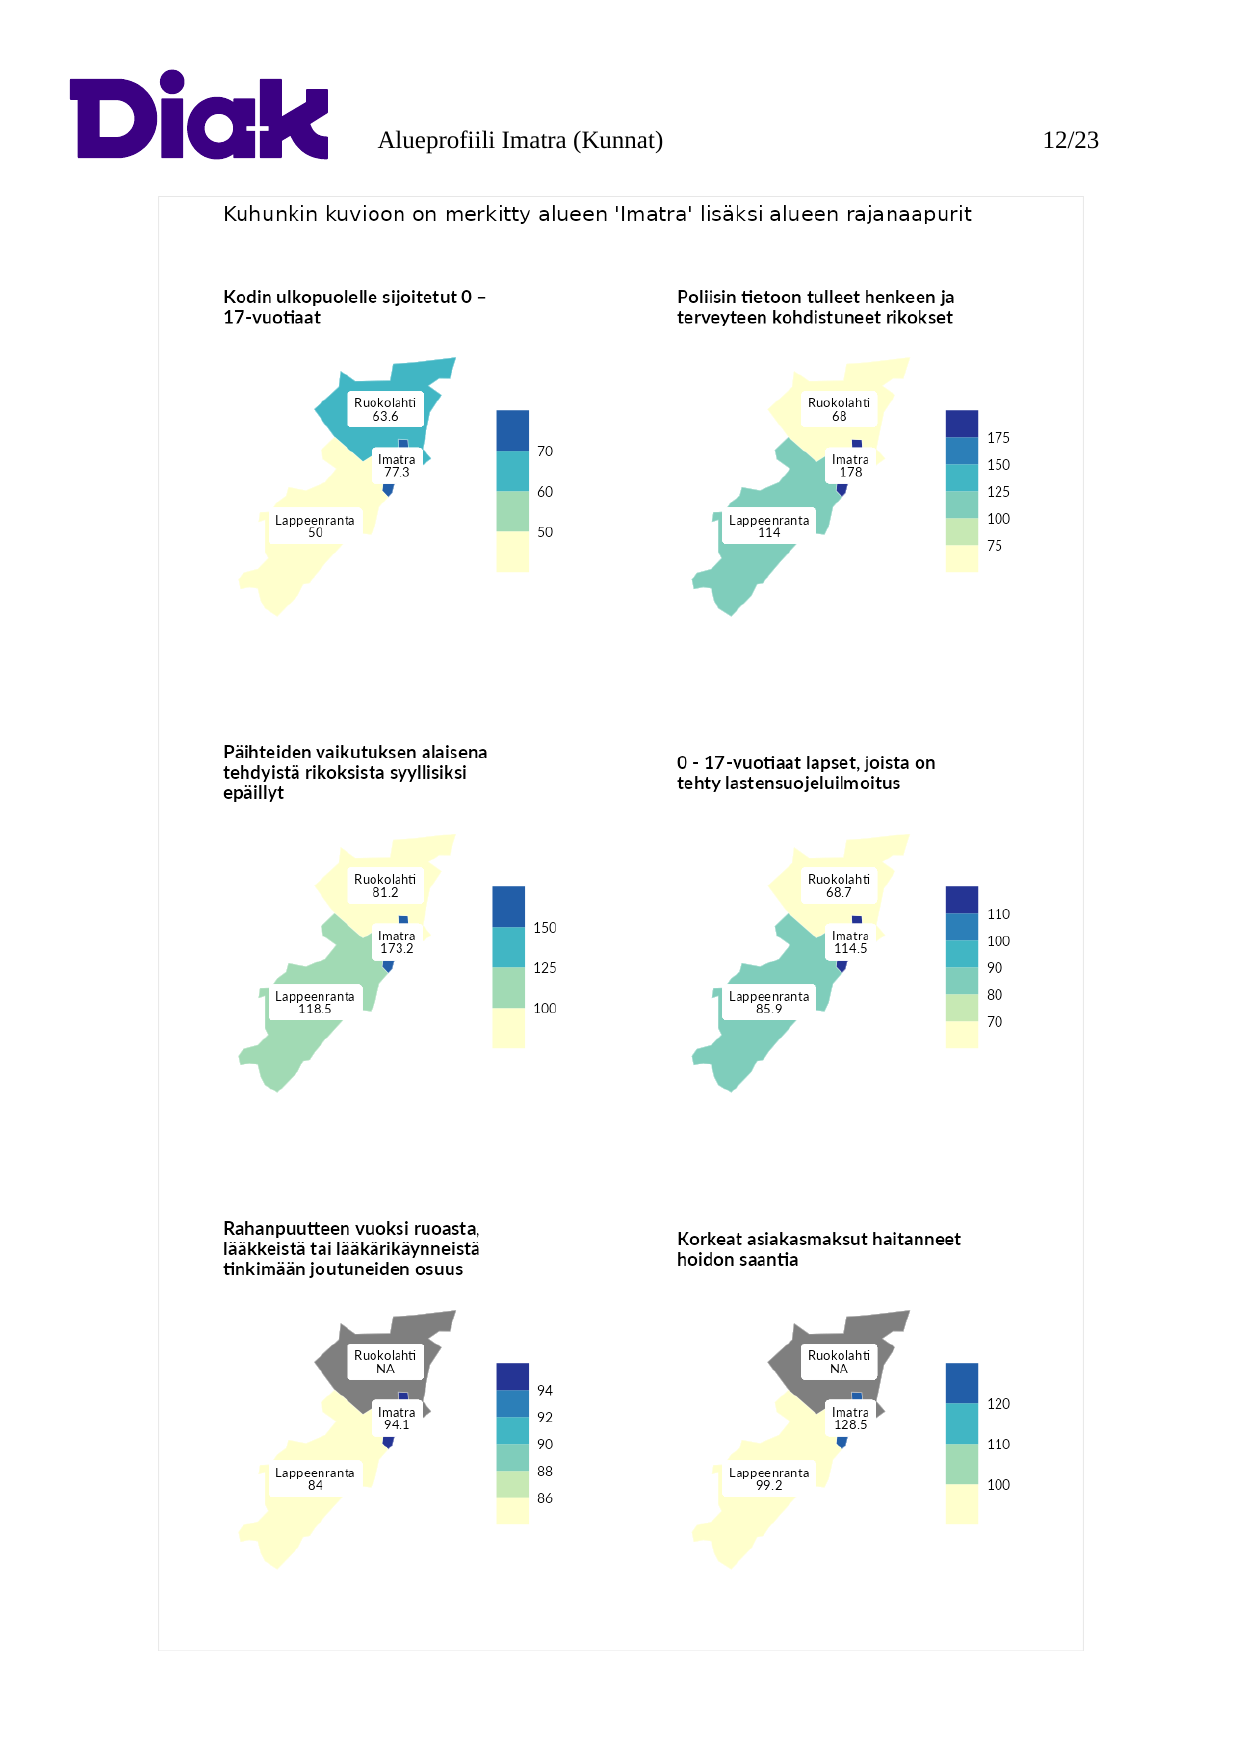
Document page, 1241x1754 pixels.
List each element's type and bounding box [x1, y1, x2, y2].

picture [61, 196, 1179, 1651]
